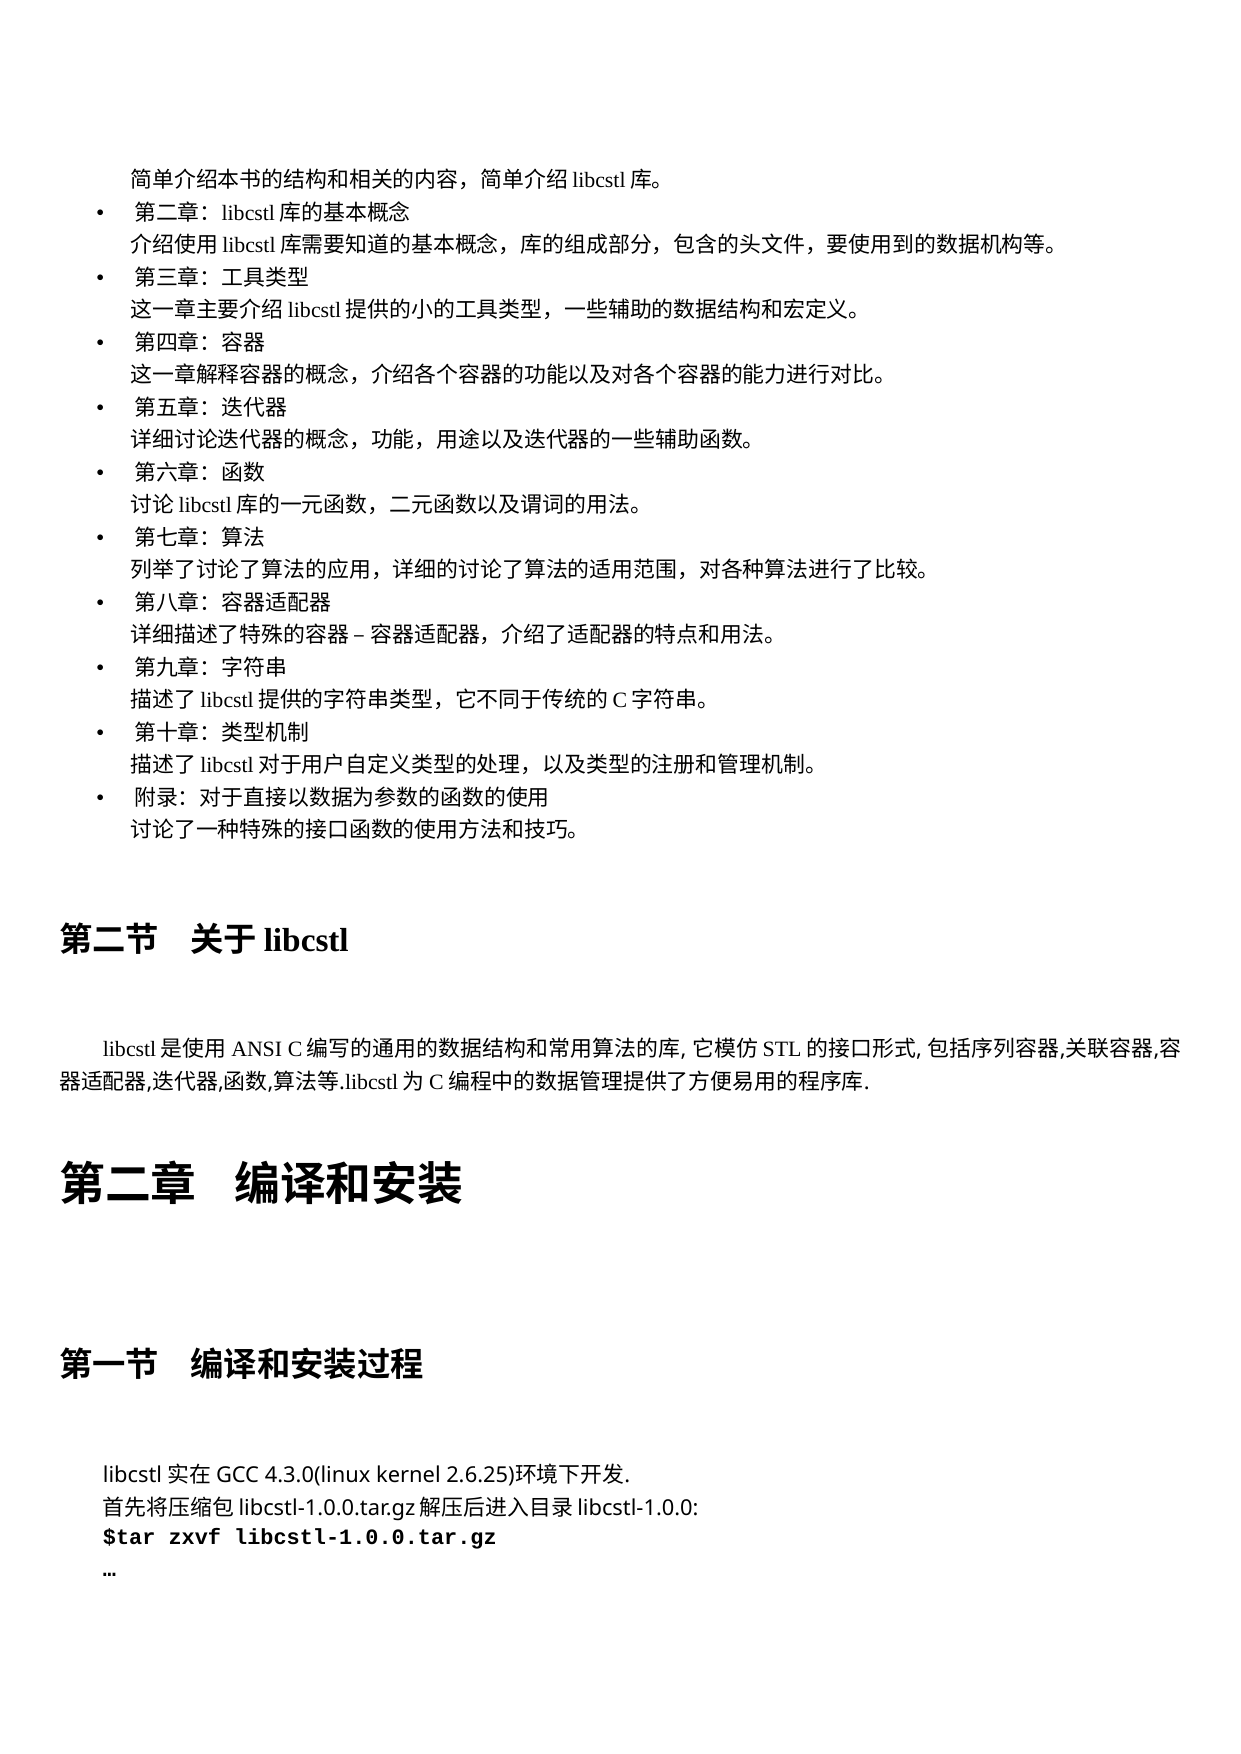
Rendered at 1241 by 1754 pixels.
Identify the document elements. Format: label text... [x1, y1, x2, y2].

text libcstl是使用ANSI C编写的通用的数据结构和常用算法的库, 它模仿STL的接口形式, 包括序列容器,关联容器,容器适配器,迭代器,函数,算法等.libcstl为C编程中的数据管理提供了方便易用的程序库. [59, 1031, 1181, 1096]
text 讨论了一种特殊的接口函数的使用方法和技巧。 [59, 812, 1181, 844]
text 描述了libcstl对于用户自定义类型的处理，以及类型的注册和管理机制。 [59, 747, 1181, 779]
list 附录：对于直接以数据为参数的函数的使用 [96, 779, 1181, 812]
subtitle 关于libcstl [59, 904, 1181, 969]
text 详细讨论迭代器的概念，功能，用途以及迭代器的一些辅助函数。 [59, 422, 1181, 454]
text 列举了讨论了算法的应用，详细的讨论了算法的适用范围，对各种算法进行了比较。 [59, 552, 1181, 584]
text … [59, 1554, 1181, 1587]
text 描述了libcstl提供的字符串类型，它不同于传统的C字符串。 [59, 682, 1181, 714]
list 第三章：工具类型 [96, 259, 1181, 292]
subtitle 编译和安装过程 [59, 1330, 1181, 1395]
text 详细描述了特殊的容器 – 容器适配器，介绍了适配器的特点和用法。 [59, 617, 1181, 649]
list 第十章：类型机制 [96, 714, 1181, 747]
text libcstl 实在GCC 4.3.0(linux kernel 2.6.25)环境下开发. [59, 1457, 1181, 1489]
text 介绍使用libcstl库需要知道的基本概念，库的组成部分，包含的头文件，要使用到的数据机构等。 [59, 227, 1181, 259]
text 这一章解释容器的概念，介绍各个容器的功能以及对各个容器的能力进行对比。 [59, 357, 1181, 389]
list 第八章：容器适配器 [96, 584, 1181, 617]
list 第四章：容器 [96, 324, 1181, 357]
text $tar zxvf libcstl-1.0.0.tar.gz [59, 1522, 1181, 1554]
text 首先将压缩包libcstl-1.0.0.tar.gz解压后进入目录libcstl-1.0.0: [59, 1489, 1181, 1522]
list 第五章：迭代器 [96, 389, 1181, 422]
text 简单介绍本书的结构和相关的内容，简单介绍libcstl库。 [59, 162, 1181, 194]
text 这一章主要介绍libcstl提供的小的工具类型，一些辅助的数据结构和宏定义。 [59, 292, 1181, 324]
subtitle 编译和安装 [59, 1132, 1181, 1229]
list 第九章：字符串 [96, 649, 1181, 682]
list 第七章：算法 [96, 519, 1181, 552]
text 讨论libcstl库的一元函数，二元函数以及谓词的用法。 [59, 487, 1181, 519]
list 第二章：libcstl库的基本概念 [96, 194, 1181, 227]
list 第六章：函数 [96, 454, 1181, 487]
